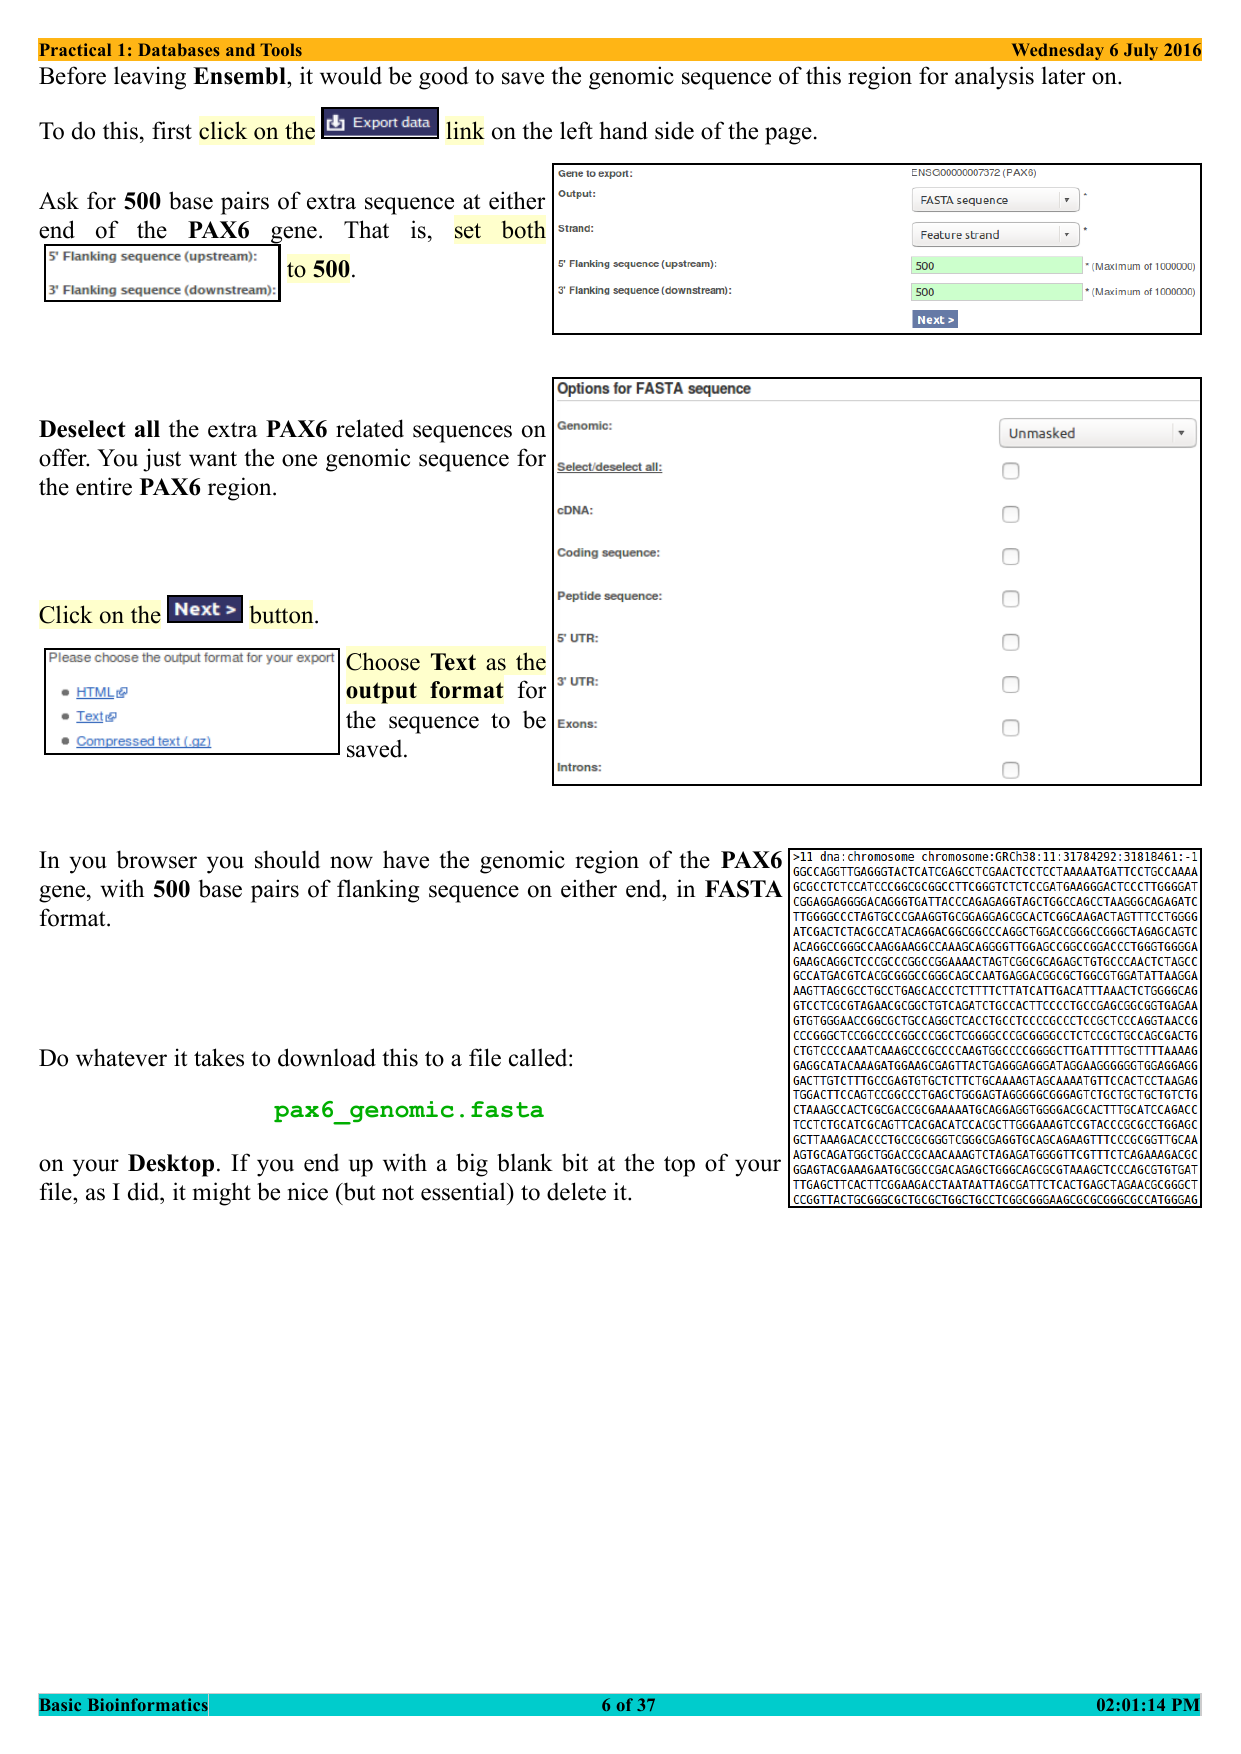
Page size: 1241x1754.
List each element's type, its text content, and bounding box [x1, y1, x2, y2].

picture [324, 109, 437, 137]
text Do whatever it takes to download this to a file called: [38, 1043, 788, 1072]
text Choose Text as the output format for the sequence to be saved. [38, 646, 552, 763]
text In you browser you should now have the genomic region of the PAX6 gene, with 500 base pairs of flanking sequence on either end, in FASTA format. [38, 845, 1202, 932]
picture [46, 650, 338, 753]
text pax6_genomic.fasta [38, 1096, 788, 1124]
text Click on thebutton. [38, 595, 552, 629]
picture [554, 379, 1200, 784]
picture [554, 165, 1200, 333]
text on your Desktop. If you end up with a big blank bit at the top of your file, as I did, it might be nice (but not essential) to delete it. [38, 1148, 788, 1206]
text Ask for 500 base pairs of extra sequence at either end of the PAX6 gene. That is, set bothto 500. [38, 186, 552, 302]
text Before leaving Ensembl, it would be good to save the genomic sequence of this region for analysis later on. [38, 61, 1202, 89]
picture [46, 246, 278, 300]
picture [790, 850, 1200, 1206]
text To do this, first click on thelink on the left hand side of the page. [38, 107, 1202, 145]
text Deselect all the extra PAX6 related sequences on offer. You just want the one genomic sequence for the entire PAX6 region. [38, 414, 552, 501]
picture [169, 597, 241, 621]
